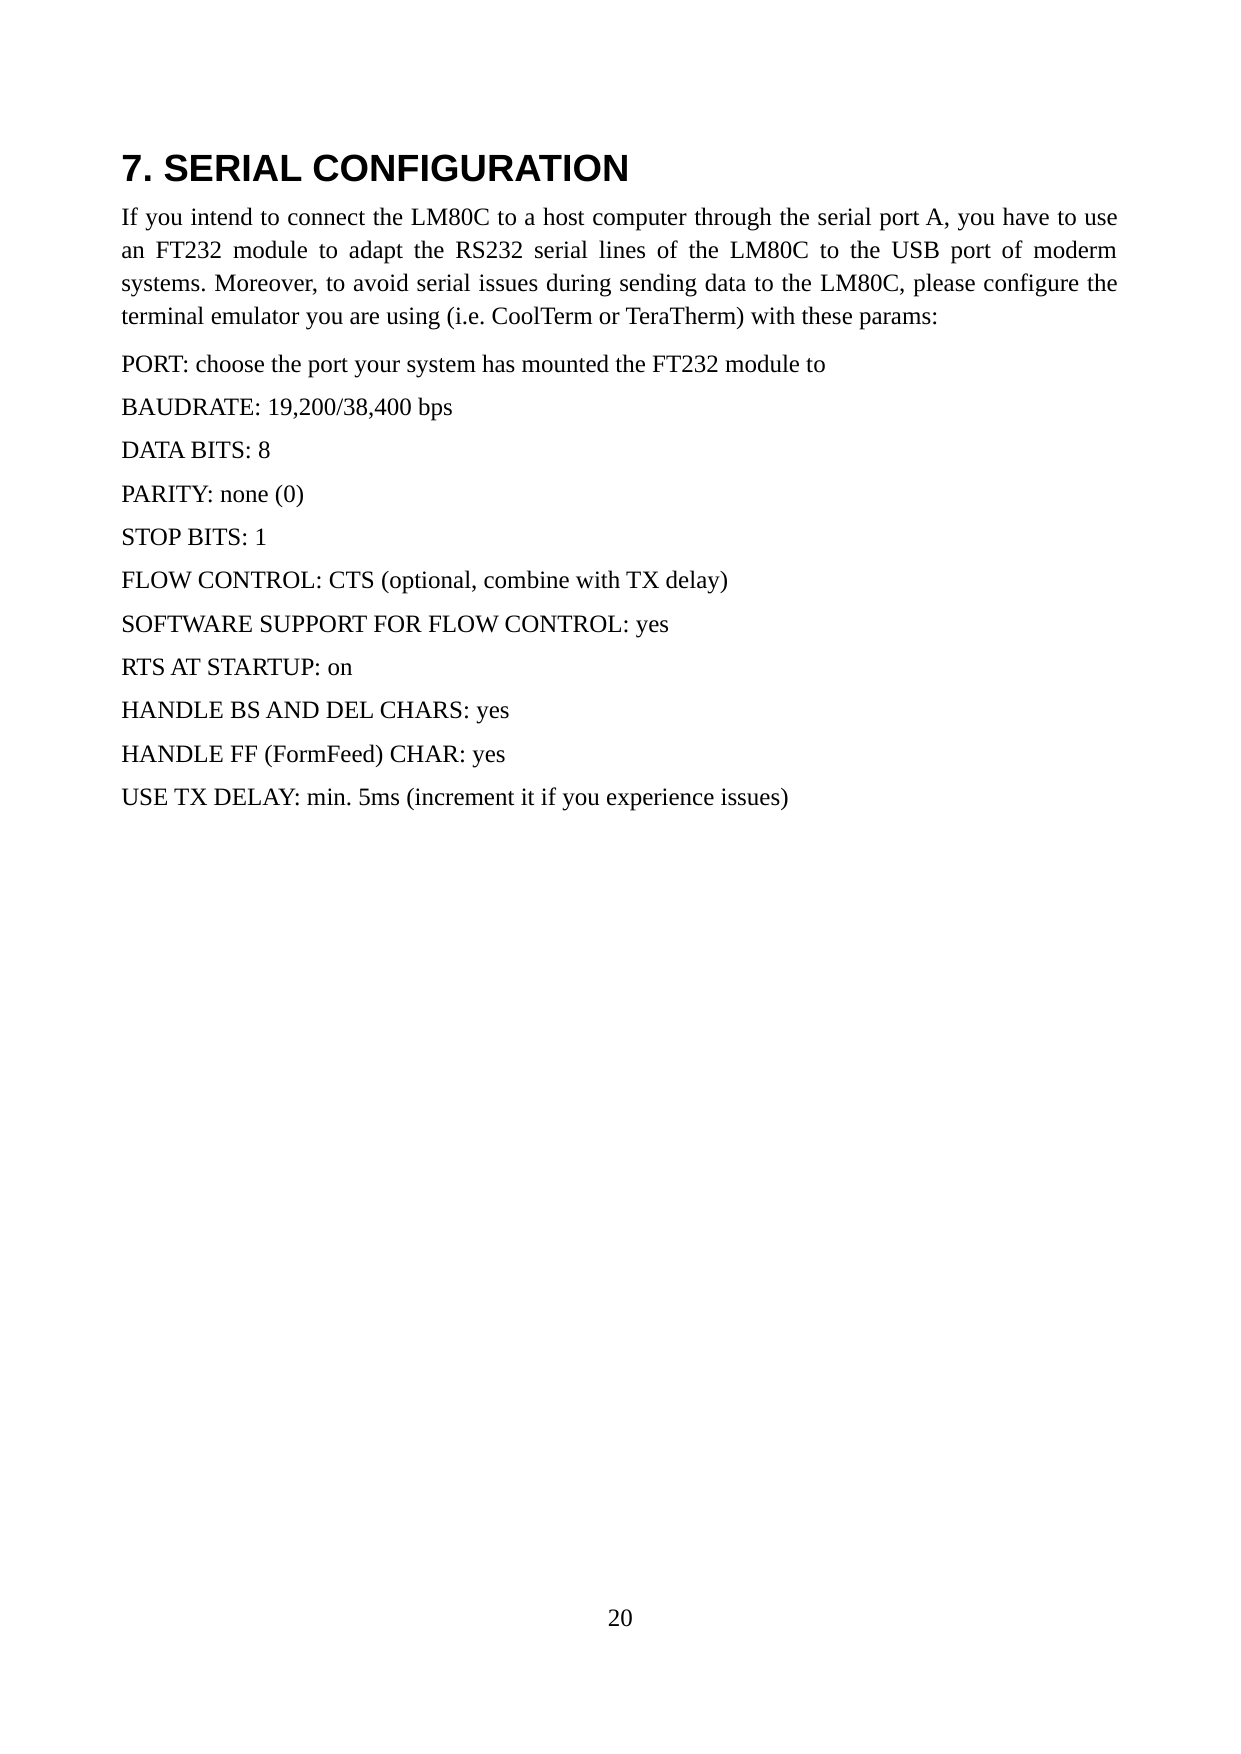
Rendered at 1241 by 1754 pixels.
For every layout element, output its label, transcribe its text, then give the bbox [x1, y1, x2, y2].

text PARITY: none (0) [121, 479, 1119, 508]
text FLOW CONTROL: CTS (optional, combine with TX delay) [121, 566, 1119, 594]
text BAUDRATE: 19,200/38,400 bps [121, 392, 1119, 421]
text SOFTWARE SUPPORT FOR FLOW CONTROL: yes [121, 609, 1119, 638]
subtitle 7. SERIAL CONFIGURATION [121, 146, 1119, 190]
text HANDLE FF (FormFeed) CHAR: yes [121, 739, 1119, 768]
text HANDLE BS AND DEL CHARS: yes [121, 696, 1119, 724]
text PORT: choose the port your system has mounted the FT232 module to [121, 349, 1119, 378]
text RTS AT STARTUP: on [121, 652, 1119, 681]
text If you intend to connect the LM80C to a host computer through the serial port A, you have to use an FT232 module to adapt the RS232 serial lines of the LM80C to the USB port of moderm systems. Moreover, to avoid serial issues during sending data to the LM80C, please configure the terminal emulator you are using (i.e. CoolTerm or TeraTherm) with these params: [121, 202, 1119, 330]
text STOP BITS: 1 [121, 522, 1119, 551]
text DATA BITS: 8 [121, 436, 1119, 464]
text USE TX DELAY: min. 5ms (increment it if you experience issues) [121, 782, 1119, 811]
